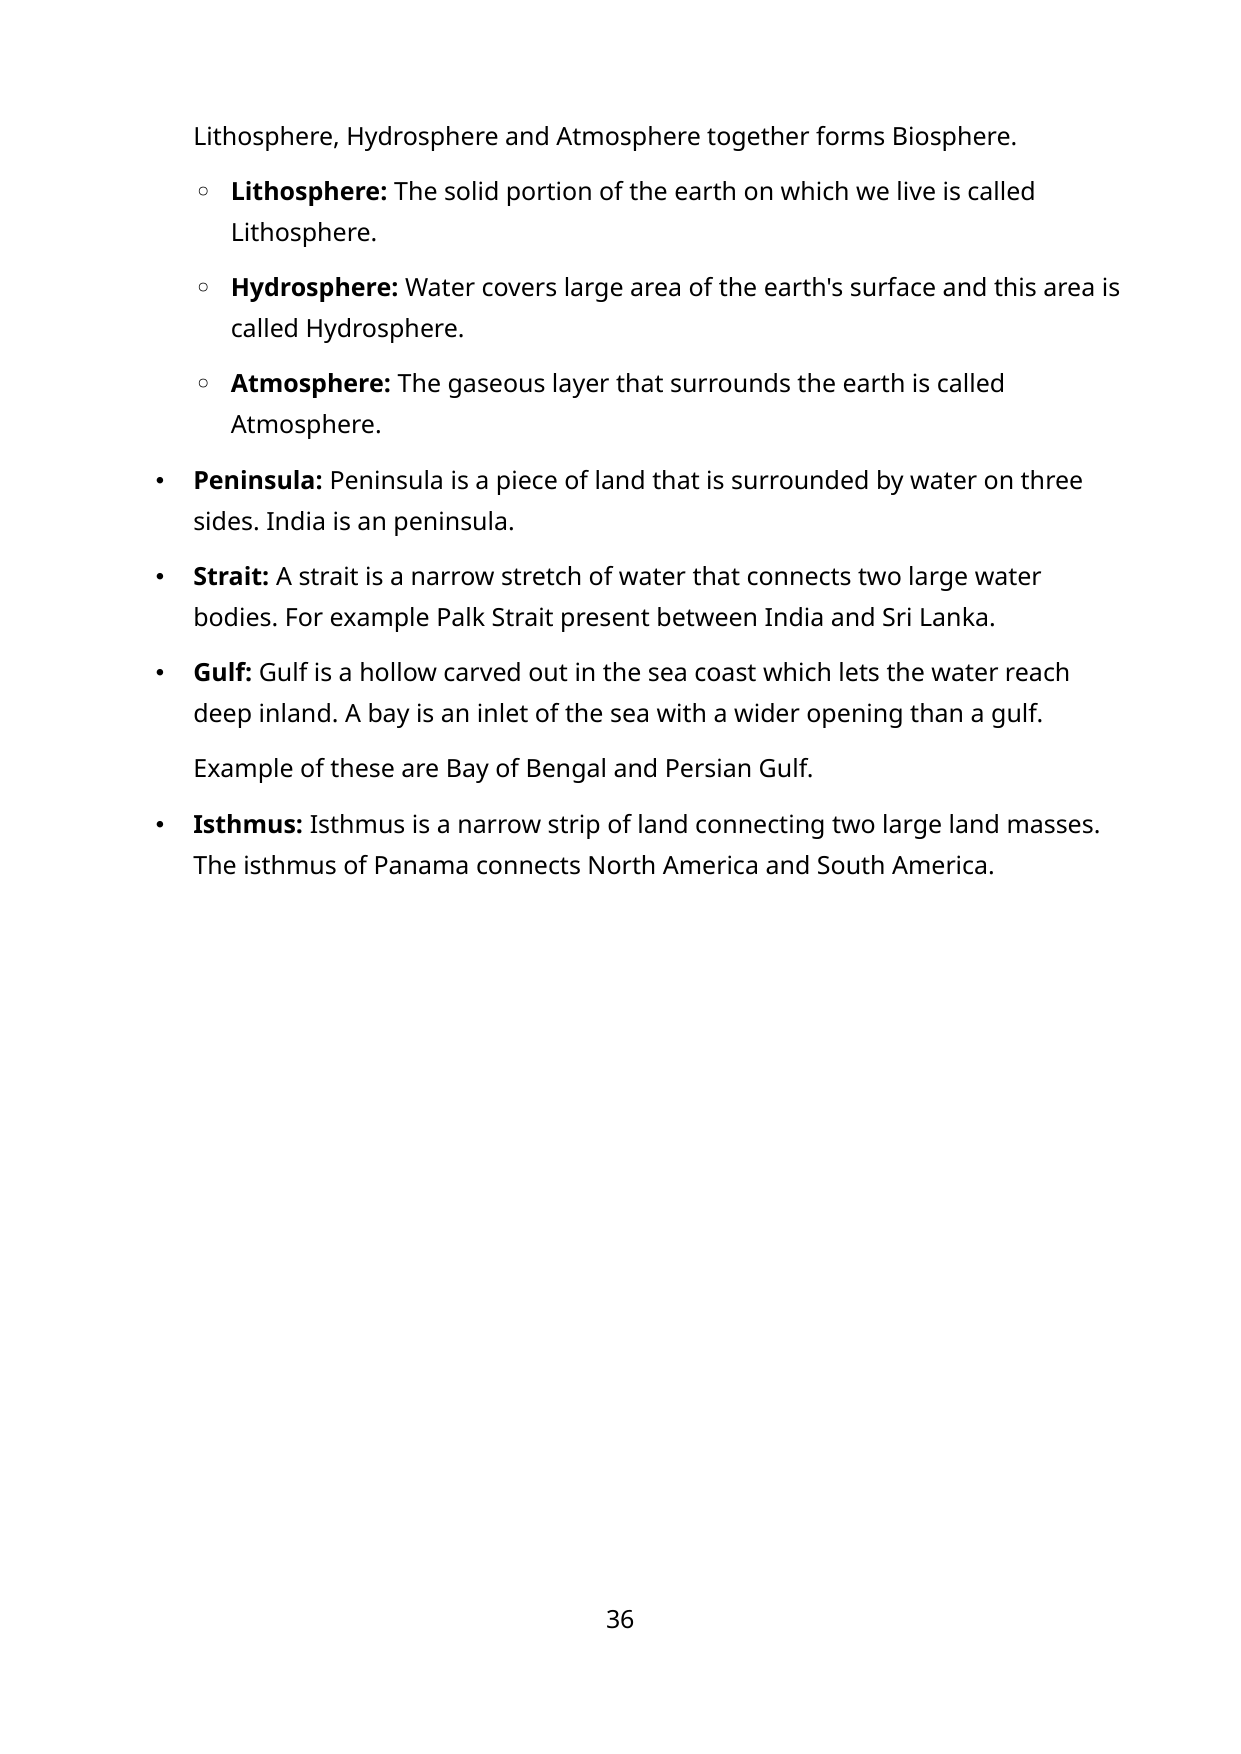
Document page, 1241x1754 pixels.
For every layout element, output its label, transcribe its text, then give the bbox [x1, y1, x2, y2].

list Example of these are Bay of Bengal and Persian Gulf. [156, 751, 1122, 785]
list Hydrosphere: Water covers large area of the earth's surface and this area is called Hydrosphere. [193, 270, 1122, 345]
list Atmosphere: The gaseous layer that surrounds the earth is called Atmosphere. [193, 366, 1122, 441]
list Isthmus: Isthmus is a narrow strip of land connecting two large land masses. The isthmus of Panama connects North America and South America. [156, 806, 1122, 881]
list Lithosphere: The solid portion of the earth on which we live is called Lithosphere. [193, 173, 1122, 248]
list Lithosphere, Hydrosphere and Atmosphere together forms Biosphere. [156, 118, 1122, 152]
list Strait: A strait is a narrow stretch of water that connects two large water bodies. For example Palk Strait present between India and Sri Lanka. [156, 558, 1122, 633]
list Gulf: Gulf is a hollow carved out in the sea coast which lets the water reach deep inland. A bay is an inlet of the sea with a wider opening than a gulf. [156, 655, 1122, 730]
list Peninsula: Peninsula is a piece of land that is surrounded by water on three sides. India is an peninsula. [156, 462, 1122, 537]
